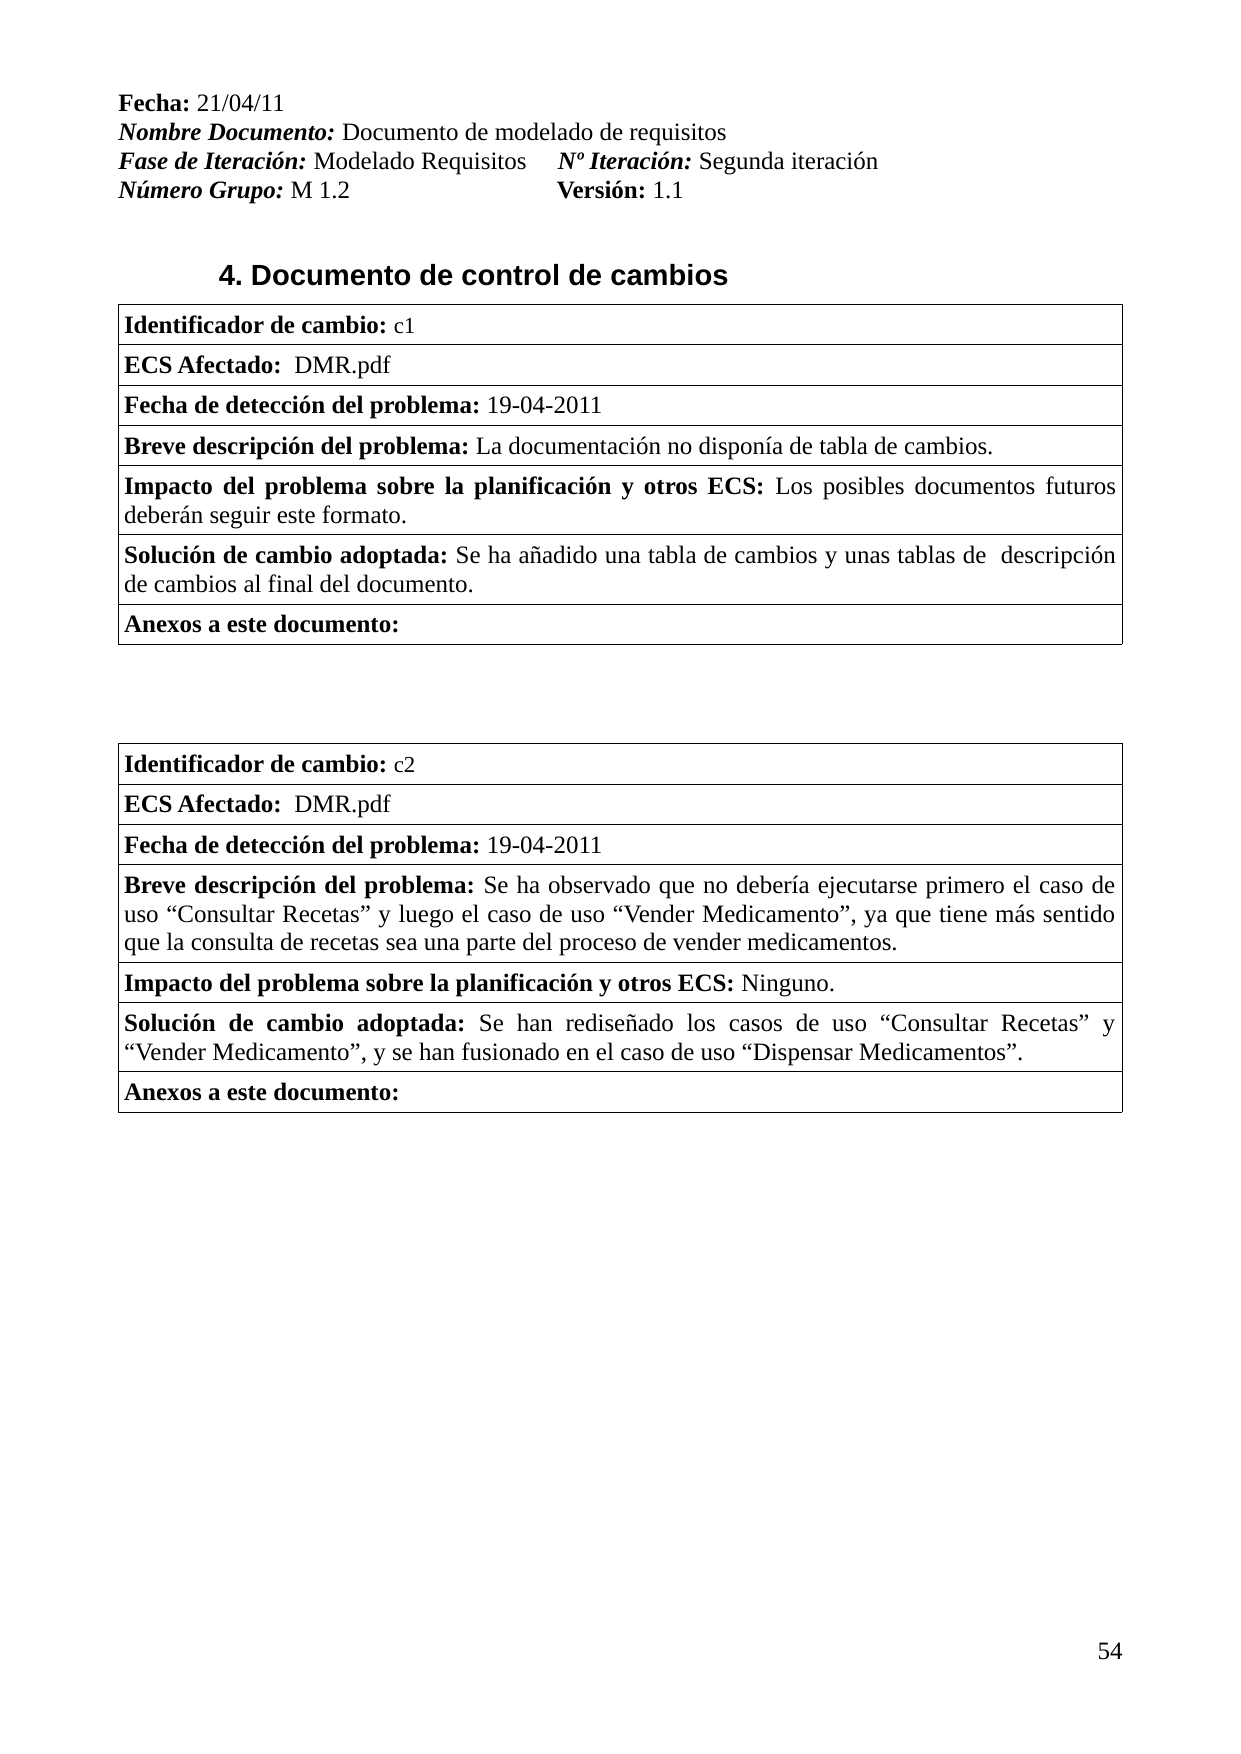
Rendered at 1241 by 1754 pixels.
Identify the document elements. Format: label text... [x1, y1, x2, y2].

table_cell Breve descripción del problema: La documentación no disponía de tabla de cambios. [119, 426, 1122, 465]
table_cell Anexos a este documento: [119, 605, 1122, 644]
table_cell ECS Afectado: DMR.pdf [119, 345, 1122, 385]
table_header Identificador de cambio: c1 [119, 305, 1122, 344]
table_cell Breve descripción del problema: Se ha observado que no debería ejecutarse primero el caso de uso “Consultar Recetas” y luego el caso de uso “Vender Medicamento”, ya que tiene más sentido que la consulta de recetas sea una parte del proceso de vender medicamentos. [119, 865, 1122, 962]
table_cell Solución de cambio adoptada: Se ha añadido una tabla de cambios y unas tablas de descripción de cambios al final del documento. [119, 535, 1122, 603]
table_cell ECS Afectado: DMR.pdf [119, 785, 1122, 824]
table_cell Impacto del problema sobre la planificación y otros ECS: Los posibles documentos futuros deberán seguir este formato. [119, 466, 1122, 534]
table_header Identificador de cambio: c2 [119, 744, 1122, 783]
table_cell Fecha de detección del problema: 19-04-2011 [119, 386, 1122, 425]
table_cell Solución de cambio adoptada: Se han rediseñado los casos de uso “Consultar Recetas” y “Vender Medicamento”, y se han fusionado en el caso de uso “Dispensar Medicamentos”. [119, 1003, 1122, 1071]
table_cell Fecha de detección del problema: 19-04-2011 [119, 825, 1122, 864]
subtitle 4. Documento de control de cambios [163, 258, 1122, 292]
table_cell Impacto del problema sobre la planificación y otros ECS: Ninguno. [119, 963, 1122, 1002]
table_cell Anexos a este documento: [119, 1072, 1122, 1112]
